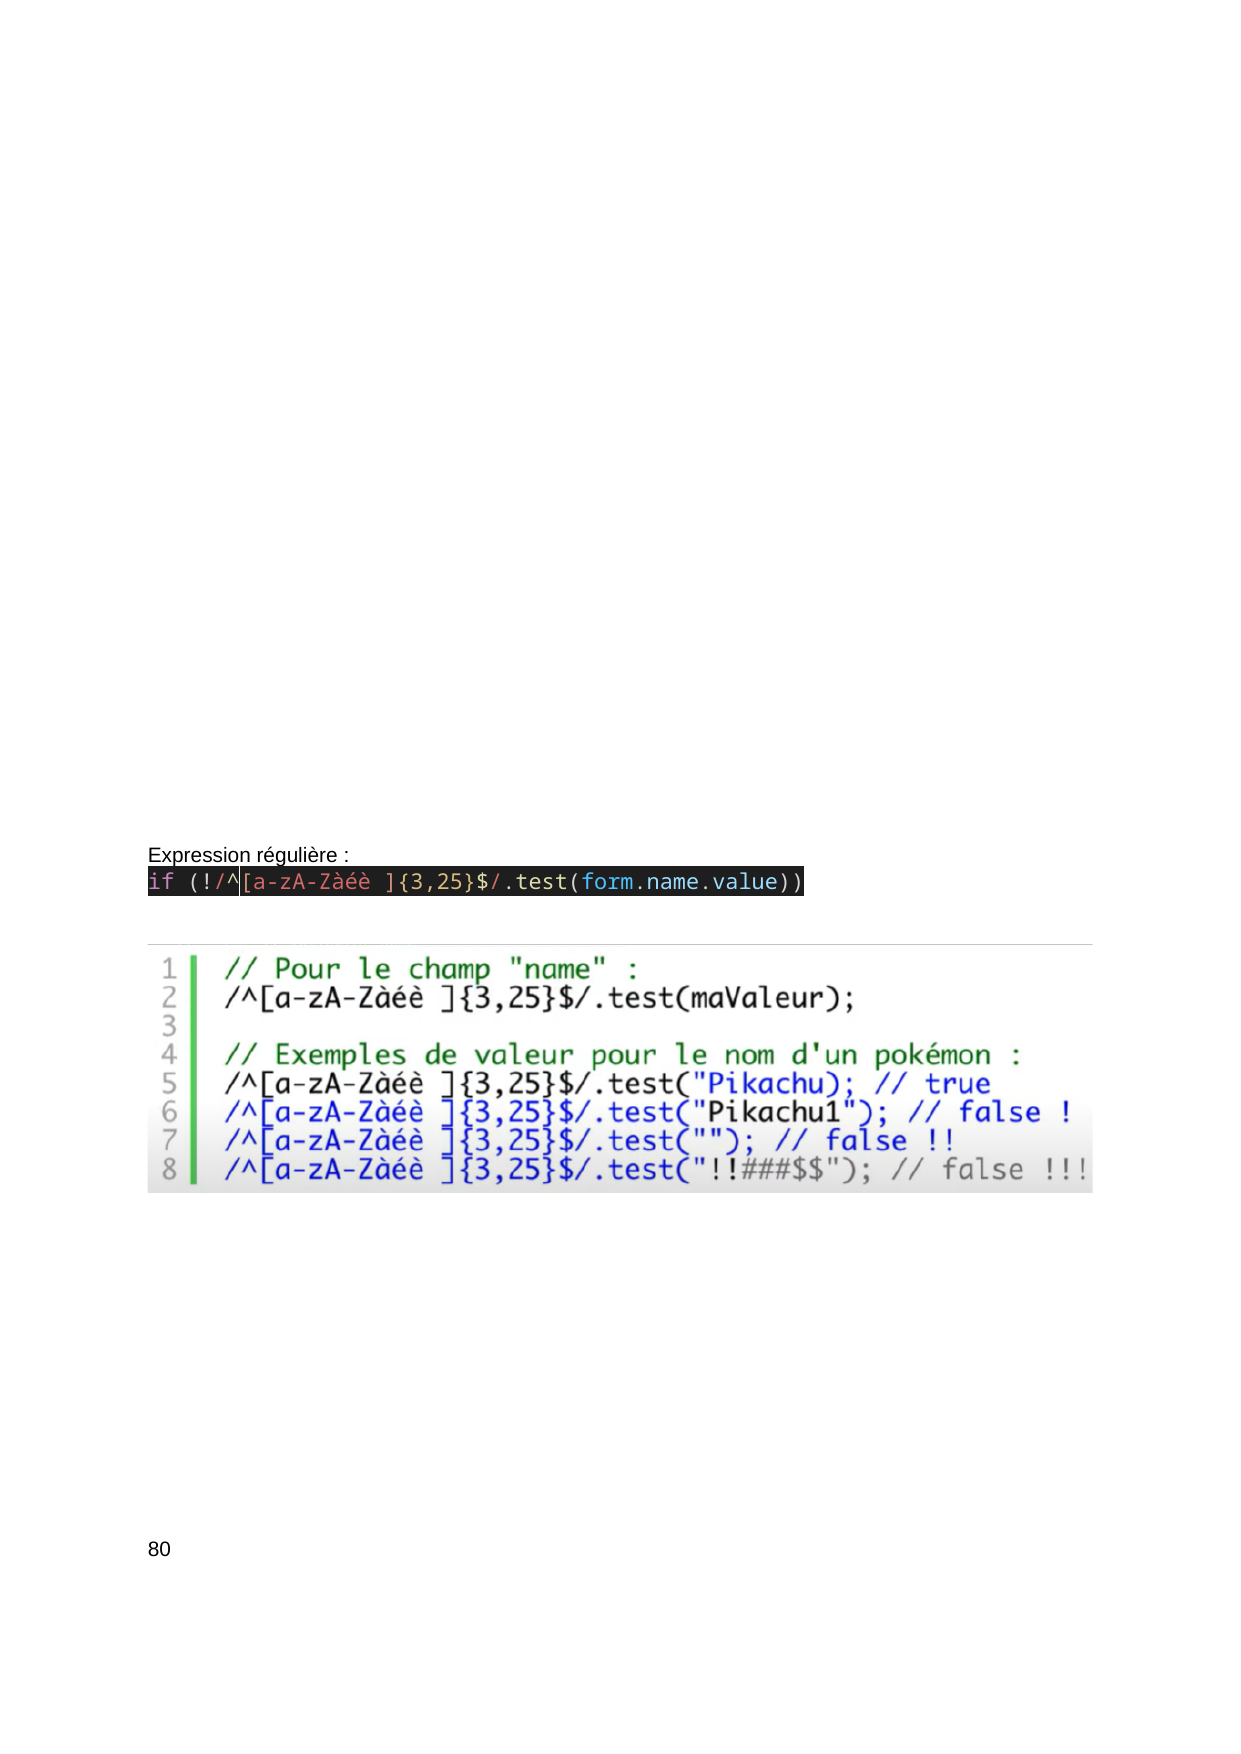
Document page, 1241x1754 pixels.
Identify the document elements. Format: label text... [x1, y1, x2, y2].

text if (!/^[a-zA-Zàéè ]{3,25}$/.test(form.name.value)) [148, 866, 1093, 896]
text Expression régulière : [148, 842, 1093, 866]
picture [147, 944, 1093, 1193]
